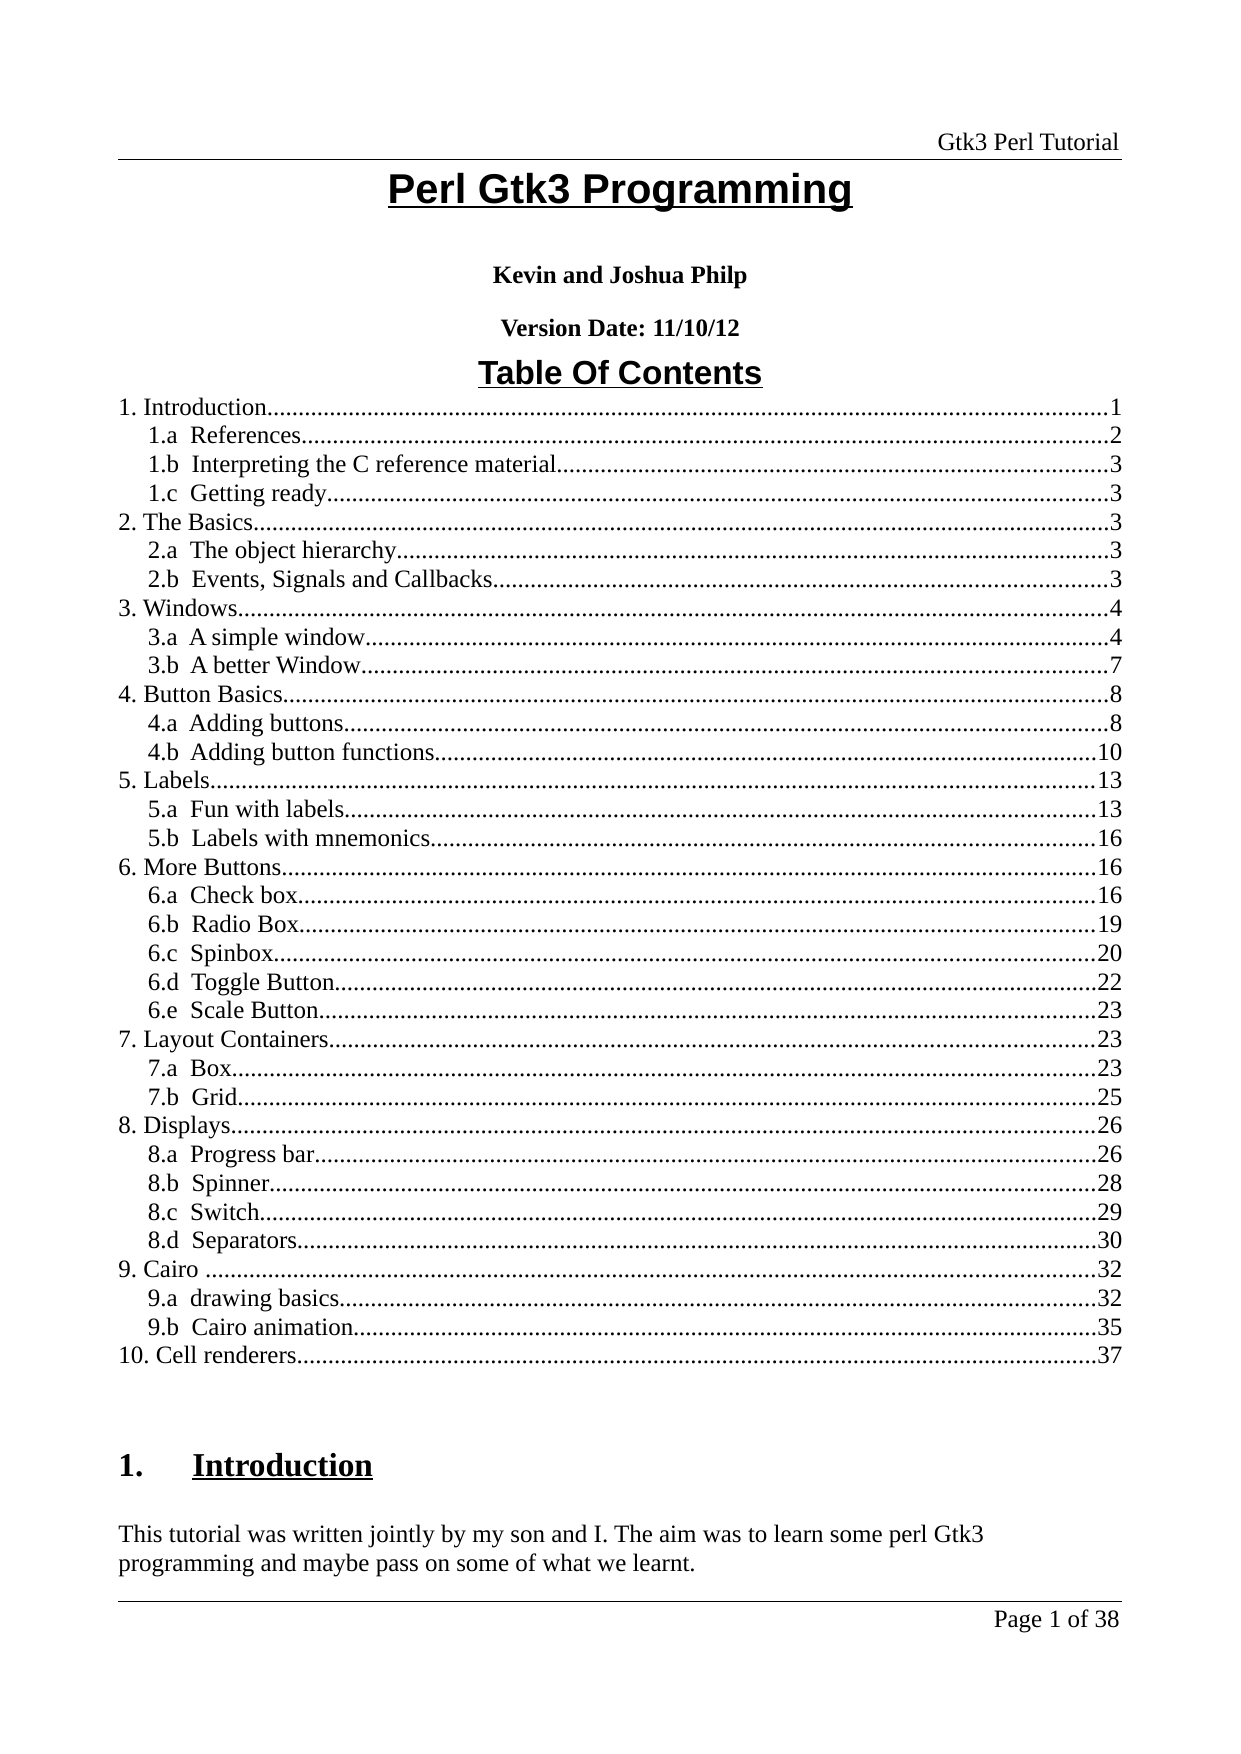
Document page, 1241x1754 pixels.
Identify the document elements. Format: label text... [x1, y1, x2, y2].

text 8.a Progress bar 26 [148, 1139, 1122, 1168]
text 9. Cairo 32 [118, 1254, 1122, 1283]
text 8.c Switch 29 [148, 1197, 1122, 1225]
text 2. The Basics 3 [118, 507, 1122, 535]
text 1.b Interpreting the C reference material 3 [148, 449, 1122, 478]
text 3.a A simple window 4 [148, 622, 1122, 650]
text 7.a Box 23 [148, 1053, 1122, 1082]
text 5.b Labels with mnemonics 16 [148, 823, 1122, 852]
text Kevin and Joshua Philp [118, 260, 1122, 289]
text 7.b Grid 25 [148, 1082, 1122, 1110]
text 3.b A better Window 7 [148, 650, 1122, 679]
text 6.b Radio Box 19 [148, 909, 1122, 938]
text 6.d Toggle Button 22 [148, 967, 1122, 995]
text 8.d Separators 30 [148, 1225, 1122, 1254]
text Version Date: 11/10/12 [118, 313, 1122, 341]
text 6. More Buttons 16 [118, 852, 1122, 880]
text 1. Introduction 1 [118, 392, 1122, 420]
subtitle Introduction [118, 1445, 1122, 1483]
text 6.a Check box 16 [148, 880, 1122, 909]
text 7. Layout Containers 23 [118, 1024, 1122, 1053]
subtitle Perl Gtk3 Programming [118, 165, 1122, 213]
text 2.a The object hierarchy 3 [148, 535, 1122, 564]
text 2.b Events, Signals and Callbacks 3 [148, 564, 1122, 593]
text 6.e Scale Button 23 [148, 995, 1122, 1024]
text 9.a drawing basics 32 [148, 1283, 1122, 1312]
text 4.a Adding buttons 8 [148, 708, 1122, 737]
text This tutorial was written jointly by my son and I. The aim was to learn some perl Gtk3 programming and maybe pass on some of what we learnt. [118, 1519, 1122, 1576]
subtitle Table of Contents [118, 353, 1122, 392]
text 3. Windows 4 [118, 593, 1122, 622]
text 8.b Spinner 28 [148, 1168, 1122, 1197]
text 4.b Adding button functions 10 [148, 737, 1122, 765]
text 1.a References 2 [148, 420, 1122, 449]
text 10. Cell renderers 37 [118, 1340, 1122, 1369]
text 4. Button Basics 8 [118, 679, 1122, 708]
text 5. Labels 13 [118, 765, 1122, 794]
text 9.b Cairo animation 35 [148, 1312, 1122, 1340]
text 1.c Getting ready 3 [148, 478, 1122, 507]
text 6.c Spinbox 20 [148, 938, 1122, 967]
text 5.a Fun with labels 13 [148, 794, 1122, 823]
text 8. Displays 26 [118, 1110, 1122, 1139]
